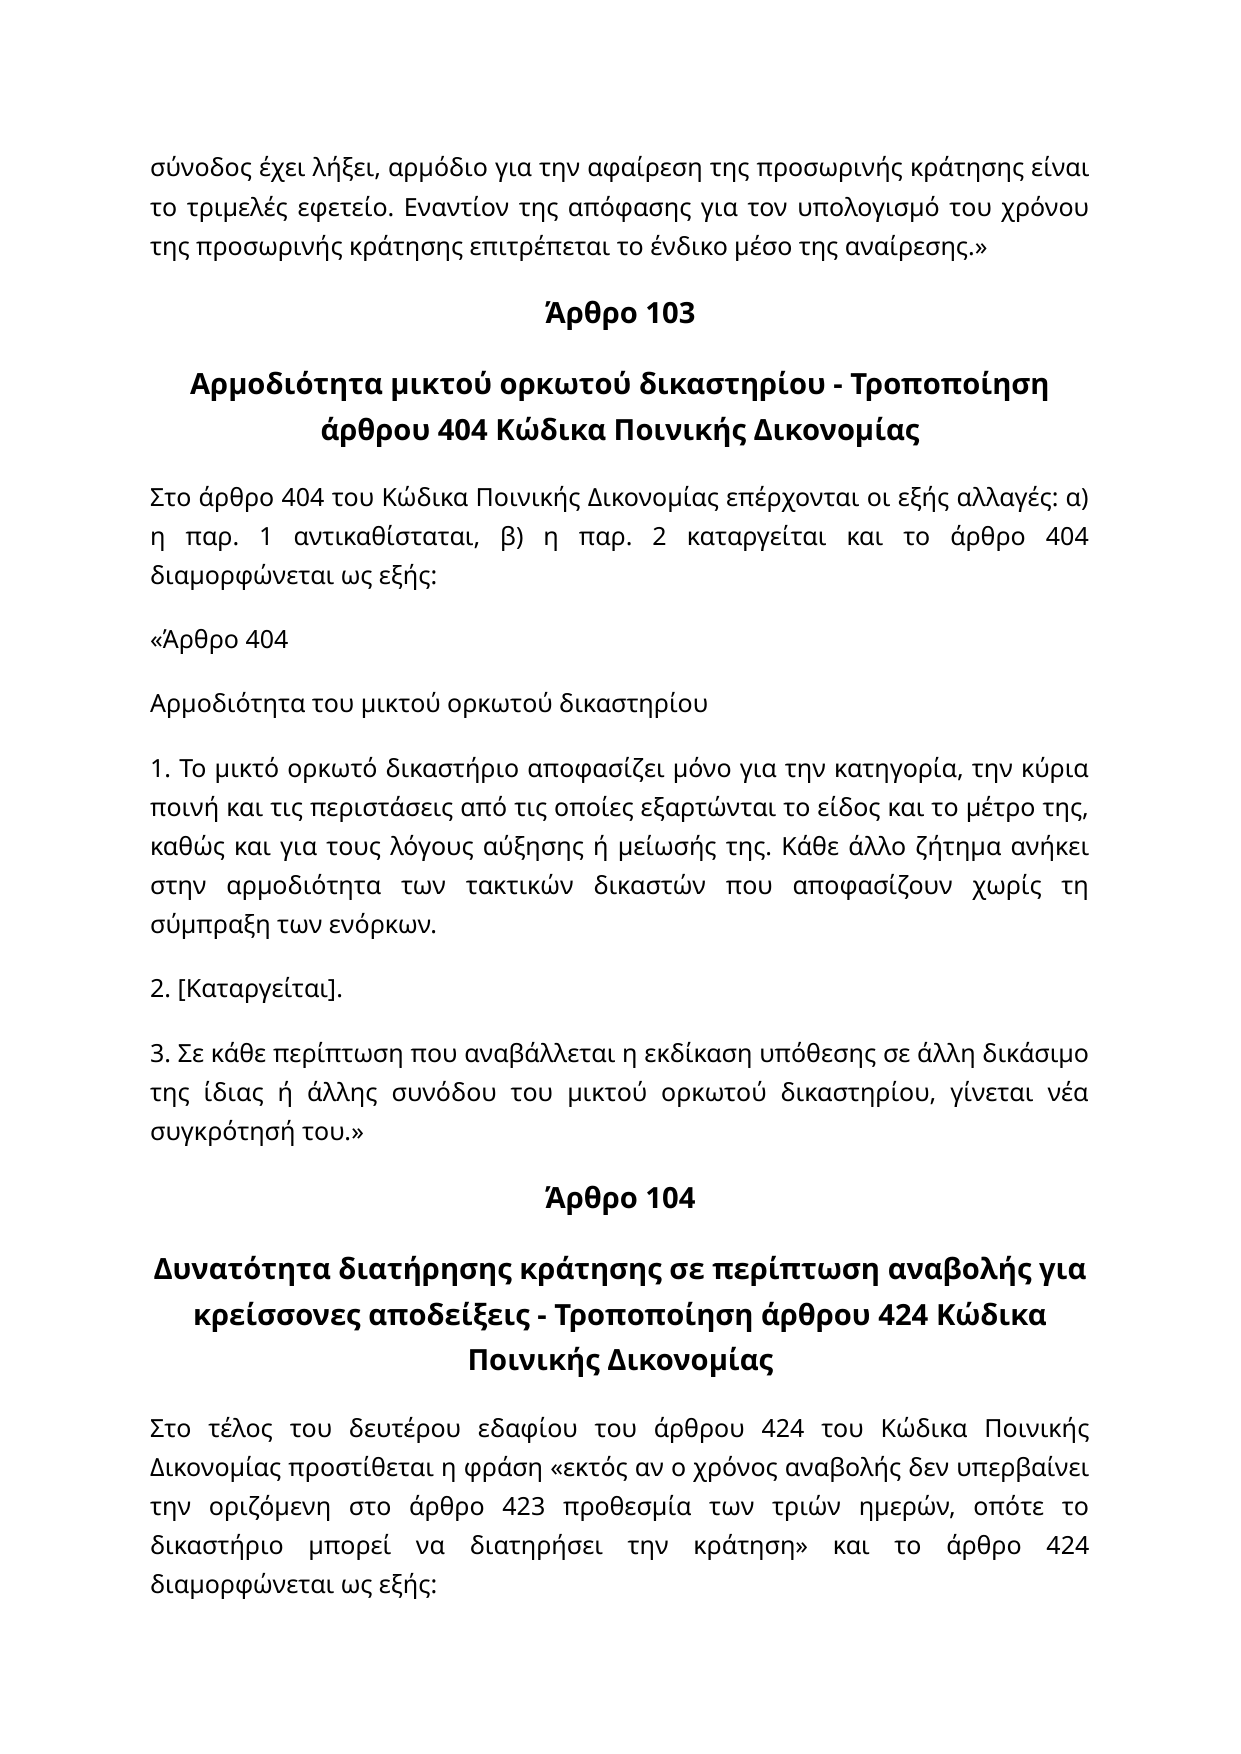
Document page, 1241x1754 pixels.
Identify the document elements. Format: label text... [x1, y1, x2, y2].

subtitle Δυνατότητα διατήρησης κράτησης σε περίπτωση αναβολής για κρείσσονες αποδείξεις - Τροποποίηση άρθρου 424 Κώδικα Ποινικής Δικονομίας [150, 1248, 1090, 1379]
text «Άρθρο 404 [150, 622, 1090, 656]
subtitle Άρθρο 104 [150, 1178, 1090, 1217]
text 2. [Καταργείται]. [150, 971, 1090, 1005]
text 1. Το μικτό ορκωτό δικαστήριο αποφασίζει μόνο για την κατηγορία, την κύρια ποινή και τις περιστάσεις από τις οποίες εξαρτώνται το είδος και το μέτρο της, καθώς και για τους λόγους αύξησης ή μείωσής της. Κάθε άλλο ζήτημα ανήκει στην αρμοδιότητα των τακτικών δικαστών που αποφασίζουν χωρίς τη σύμπραξη των ενόρκων. [150, 750, 1090, 941]
text Αρμοδιότητα του μικτού ορκωτού δικαστηρίου [150, 686, 1090, 720]
subtitle Άρθρο 103 [150, 292, 1090, 332]
text σύνοδος έχει λήξει, αρμόδιο για την αφαίρεση της προσωρινής κράτησης είναι το τριμελές εφετείο. Εναντίον της απόφασης για τον υπολογισμό του χρόνου της προσωρινής κράτησης επιτρέπεται το ένδικο μέσο της αναίρεσης.» [150, 150, 1090, 262]
text Στο άρθρο 404 του Κώδικα Ποινικής Δικονομίας επέρχονται οι εξής αλλαγές: α) η παρ. 1 αντικαθίσταται, β) η παρ. 2 καταργείται και το άρθρο 404 διαμορφώνεται ως εξής: [150, 479, 1090, 592]
text Στο τέλος του δευτέρου εδαφίου του άρθρου 424 του Κώδικα Ποινικής Δικονομίας προστίθεται η φράση «εκτός αν ο χρόνος αναβολής δεν υπερβαίνει την οριζόμενη στο άρθρο 423 προθεσμία των τριών ημερών, οπότε το δικαστήριο μπορεί να διατηρήσει την κράτηση» και το άρθρο 424 διαμορφώνεται ως εξής: [150, 1410, 1090, 1601]
text 3. Σε κάθε περίπτωση που αναβάλλεται η εκδίκαση υπόθεσης σε άλλη δικάσιμο της ίδιας ή άλλης συνόδου του μικτού ορκωτού δικαστηρίου, γίνεται νέα συγκρότησή του.» [150, 1035, 1090, 1148]
subtitle Αρμοδιότητα μικτού ορκωτού δικαστηρίου - Τροποποίηση άρθρου 404 Κώδικα Ποινικής Δικονομίας [150, 363, 1090, 448]
